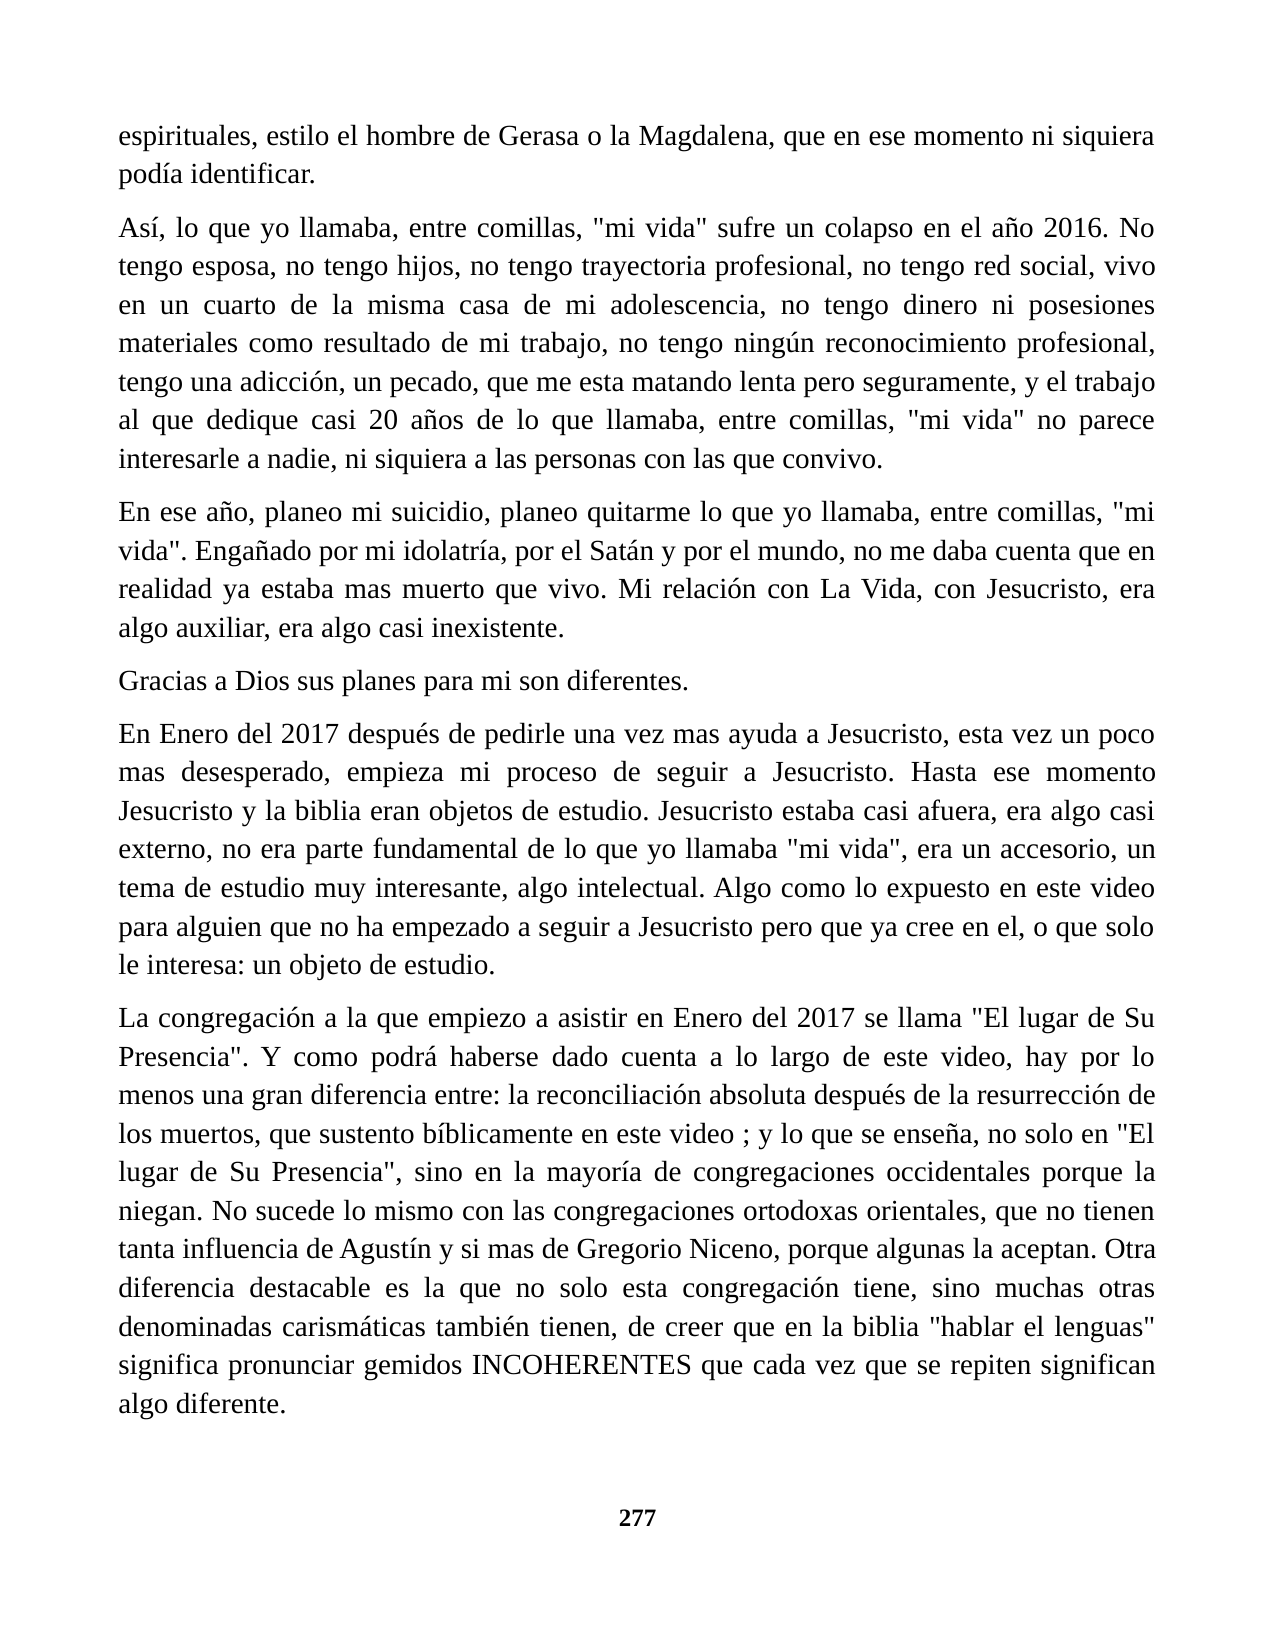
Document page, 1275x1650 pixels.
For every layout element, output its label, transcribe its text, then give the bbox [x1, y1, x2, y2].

text Así, lo que yo llamaba, entre comillas, "mi vida" sufre un colapso en el año 2016. No tengo esposa, no tengo hijos, no tengo trayectoria profesional, no tengo red social, vivo en un cuarto de la misma casa de mi adolescencia, no tengo dinero ni posesiones materiales como resultado de mi trabajo, no tengo ningún reconocimiento profesional, tengo una adicción, un pecado, que me esta matando lenta pero seguramente, y el trabajo al que dedique casi 20 años de lo que llamaba, entre comillas, "mi vida" no parece interesarle a nadie, ni siquiera a las personas con las que convivo. [118, 210, 1157, 474]
text En ese año, planeo mi suicidio, planeo quitarme lo que yo llamaba, entre comillas, "mi vida". Engañado por mi idolatría, por el Satán y por el mundo, no me daba cuenta que en realidad ya estaba mas muerto que vivo. Mi relación con La Vida, con Jesucristo, era algo auxiliar, era algo casi inexistente. [118, 494, 1157, 643]
text Gracias a Dios sus planes para mi son diferentes. [118, 663, 1157, 696]
text En Enero del 2017 después de pedirle una vez mas ayuda a Jesucristo, esta vez un poco mas desesperado, empieza mi proceso de seguir a Jesucristo. Hasta ese momento Jesucristo y la biblia eran objetos de estudio. Jesucristo estaba casi afuera, era algo casi externo, no era parte fundamental de lo que yo llamaba "mi vida", era un accesorio, un tema de estudio muy interesante, algo intelectual. Algo como lo expuesto en este video para alguien que no ha empezado a seguir a Jesucristo pero que ya cree en el, o que solo le interesa: un objeto de estudio. [118, 716, 1157, 981]
text La congregación a la que empiezo a asistir en Enero del 2017 se llama "El lugar de Su Presencia". Y como podrá haberse dado cuenta a lo largo de este video, hay por lo menos una gran diferencia entre: la reconciliación absoluta después de la resurrección de los muertos, que sustento bíblicamente en este video ; y lo que se enseña, no solo en "El lugar de Su Presencia", sino en la mayoría de congregaciones occidentales porque la niegan. No sucede lo mismo con las congregaciones ortodoxas orientales, que no tienen tanta influencia de Agustín y si mas de Gregorio Niceno, porque algunas la aceptan. Otra diferencia destacable es la que no solo esta congregación tiene, sino muchas otras denominadas carismáticas también tienen, de creer que en la biblia "hablar el lenguas" significa pronunciar gemidos INCOHERENTES que cada vez que se repiten significan algo diferente. [118, 1000, 1157, 1419]
text espirituales, estilo el hombre de Gerasa o la Magdalena, que en ese momento ni siquiera podía identificar. [118, 118, 1157, 190]
